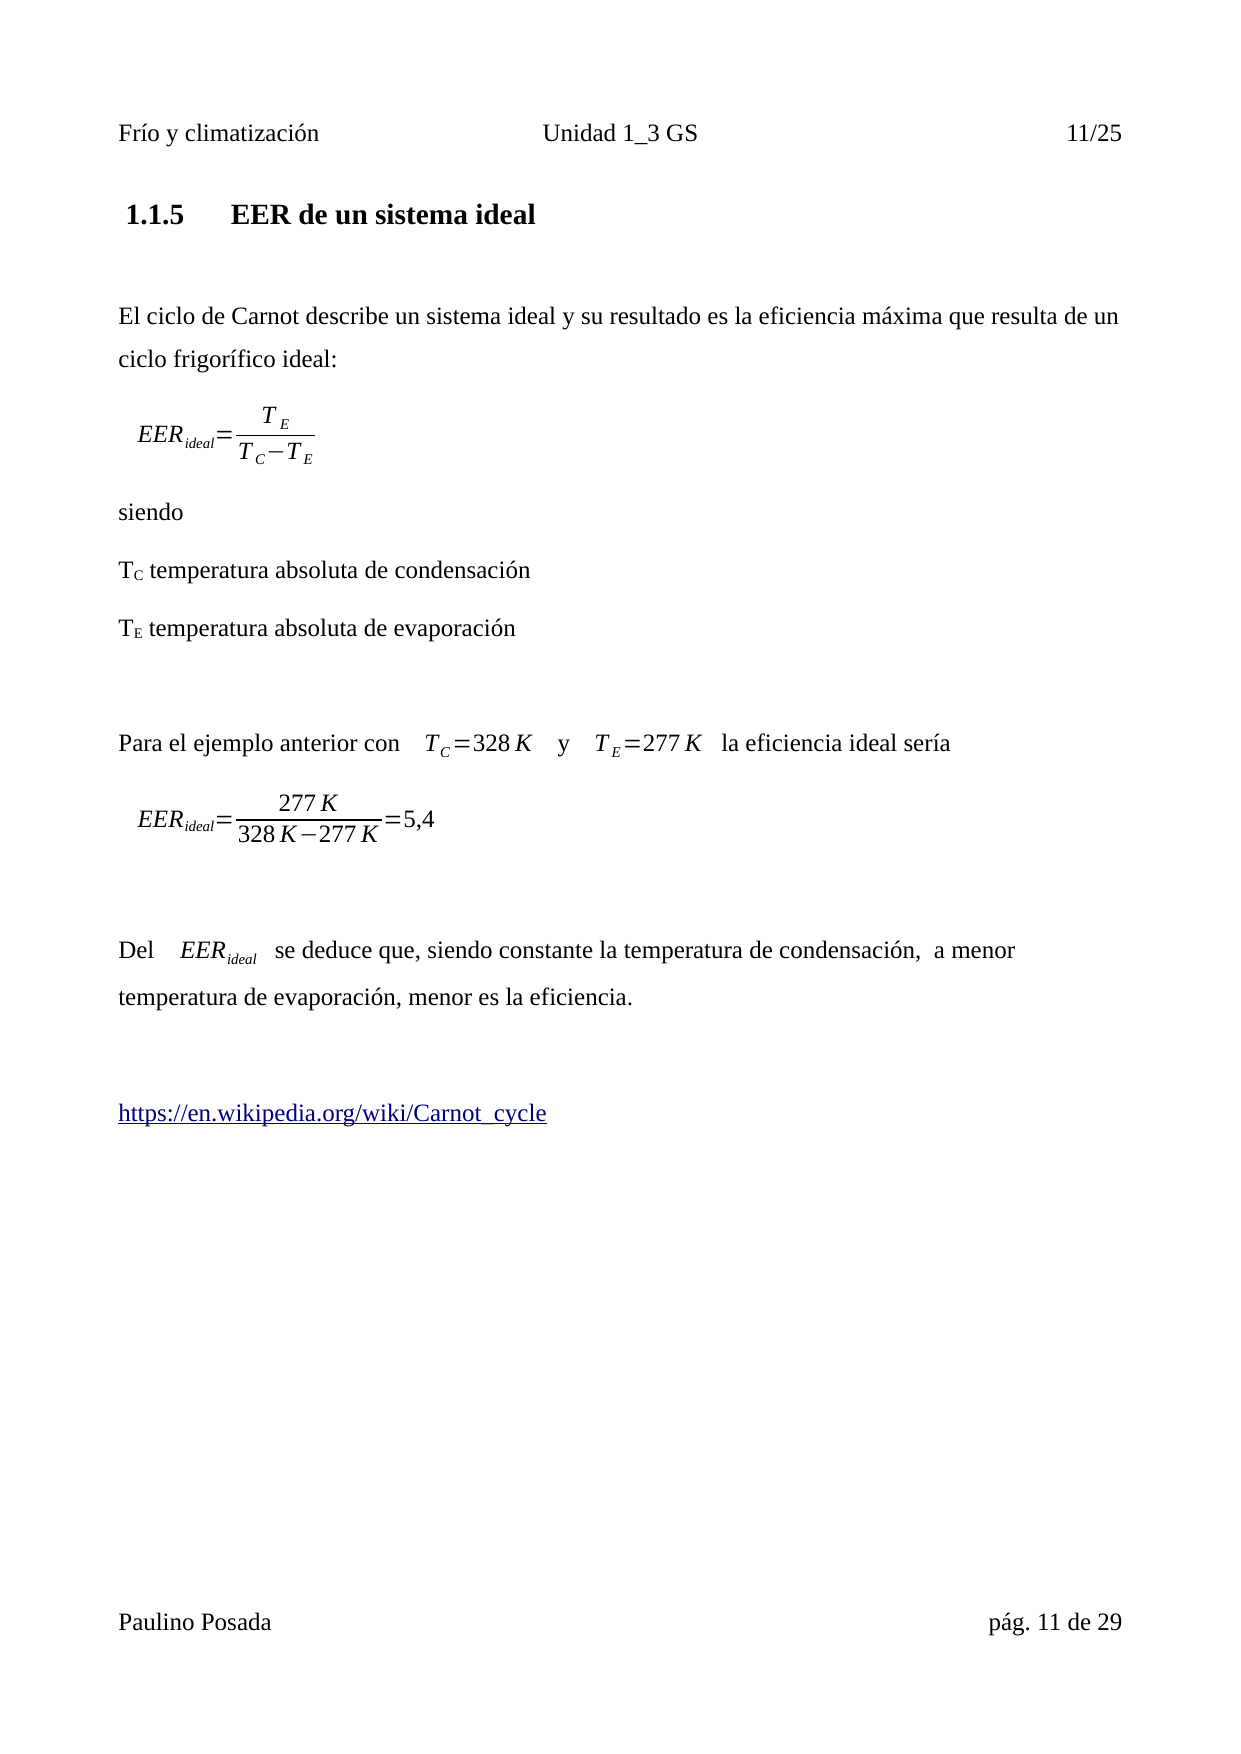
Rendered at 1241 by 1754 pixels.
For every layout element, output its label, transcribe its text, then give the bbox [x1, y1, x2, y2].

text TE temperatura absoluta de evaporación [118, 613, 1122, 641]
text siendo [118, 497, 1122, 526]
text https://en.wikipedia.org/wiki/Carnot_cycle [118, 1098, 1122, 1126]
text El ciclo de Carnot describe un sistema ideal y su resultado es la eficiencia máxima que resulta de un ciclo frigorífico ideal: [118, 301, 1122, 373]
text Para el ejemplo anterior con y la eficiencia ideal sería [118, 728, 1122, 761]
text TC temperatura absoluta de condensación [118, 555, 1122, 584]
text Del se deduce que, siendo constante la temperatura de condensación, a menor temperatura de evaporación, menor es la eficiencia. [118, 935, 1122, 1011]
subtitle EER de un sistema ideal [118, 197, 1122, 231]
